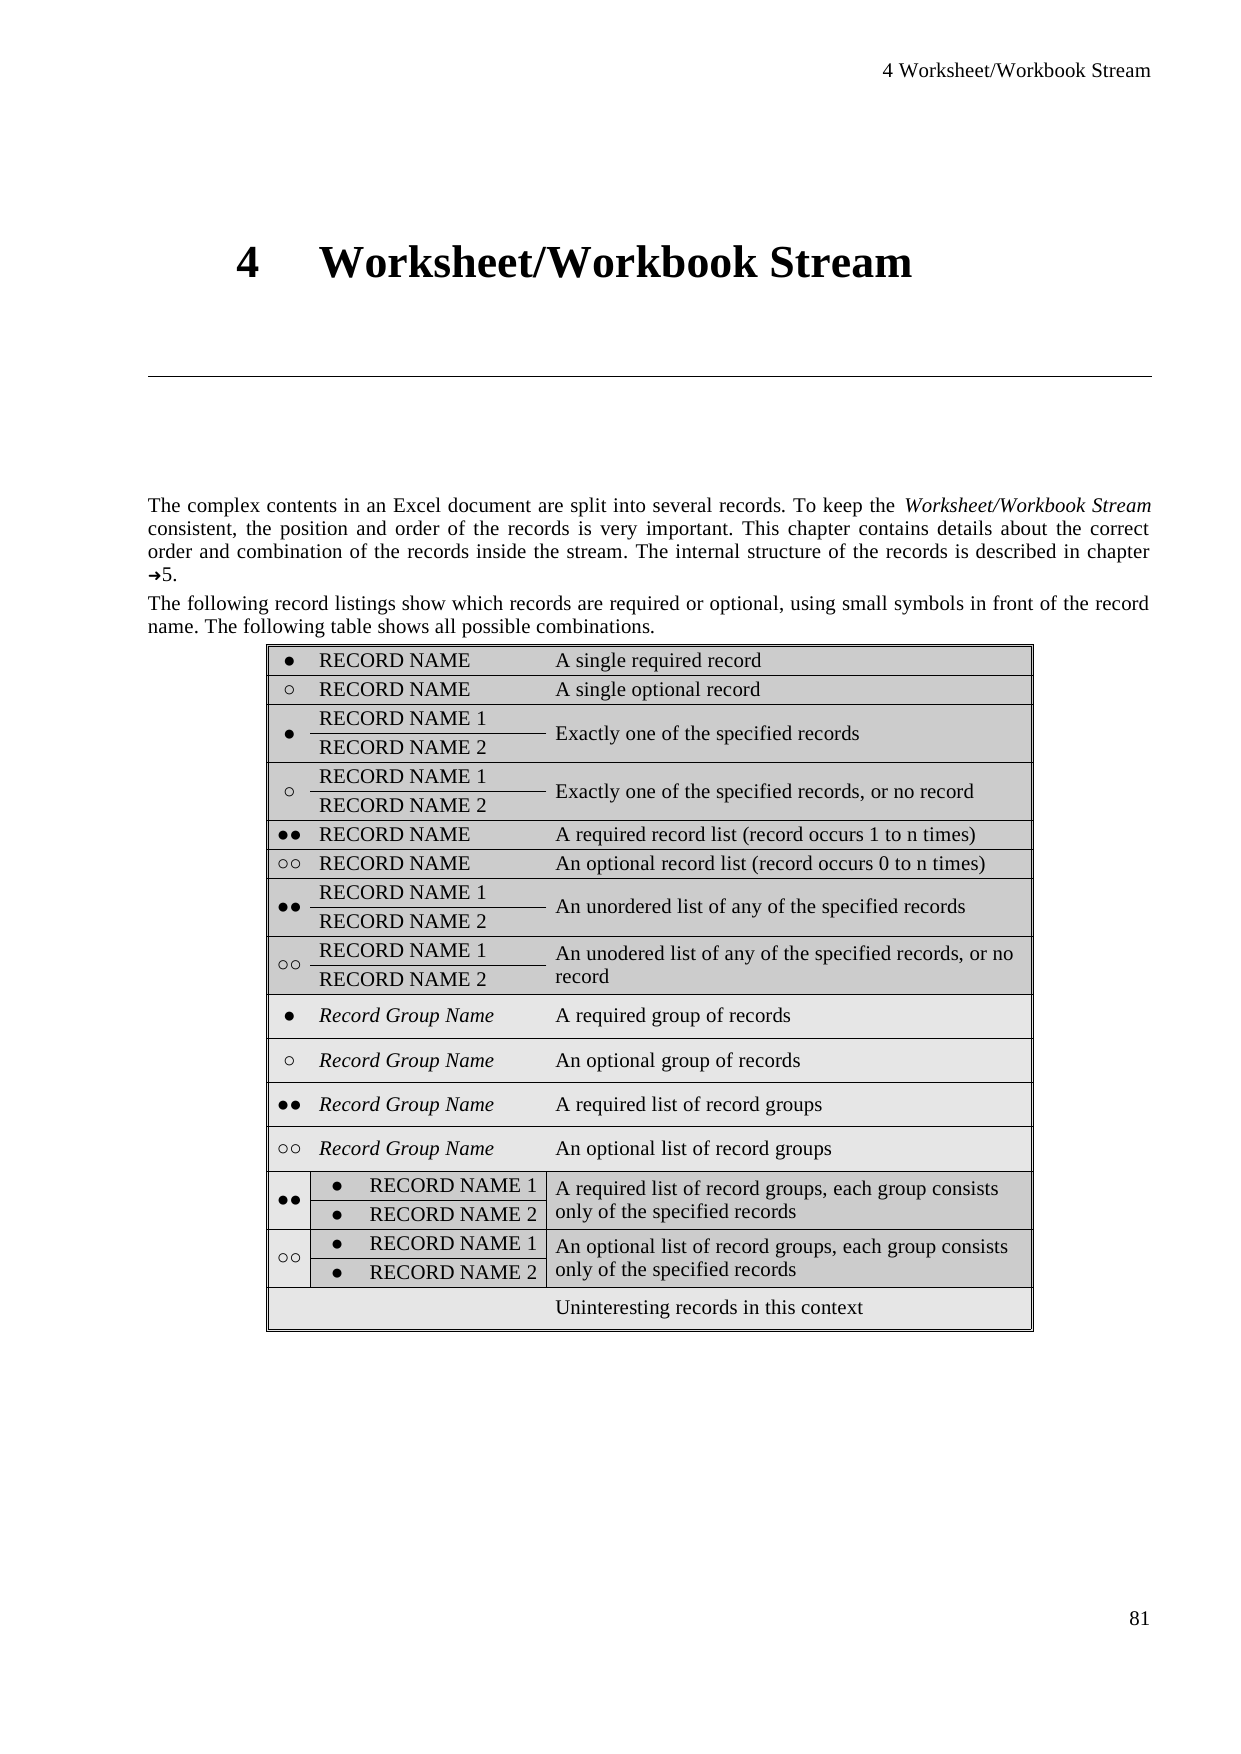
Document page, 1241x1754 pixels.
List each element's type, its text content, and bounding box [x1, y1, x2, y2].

table_cell An optional list of record groups, each group consists only of the specified records [547, 1230, 1031, 1287]
table_cell Record Group Name [310, 1083, 546, 1126]
table_cell ○○ [269, 1127, 310, 1171]
table_cell A required group of records [546, 995, 1031, 1038]
table_cell RECORD NAME 2 [310, 734, 546, 762]
table_header ● RECORD NAME 1 [311, 1230, 546, 1258]
table_header ● [269, 647, 310, 675]
table_cell [269, 1288, 310, 1329]
table_cell RECORD NAME [310, 821, 546, 849]
table_cell ○ [269, 763, 310, 820]
table_cell Exactly one of the specified records, or no record [546, 763, 1031, 820]
table_cell ● RECORD NAME 2 [311, 1201, 546, 1229]
table_header A single required record [546, 647, 1031, 675]
table_cell ○○ [269, 937, 310, 994]
table_cell An unodered list of any of the specified records, or no record [546, 937, 1031, 994]
table_header RECORD NAME 1 [310, 705, 546, 733]
table_cell ●● [269, 1172, 310, 1229]
table_header RECORD NAME [310, 647, 546, 675]
table_cell ○○ [269, 850, 310, 878]
table_cell RECORD NAME [310, 850, 546, 878]
table_cell Record Group Name [310, 995, 546, 1038]
table_cell ● [269, 995, 310, 1038]
table_cell An optional list of record groups [546, 1127, 1031, 1171]
table_header ● RECORD NAME 1 [311, 1172, 546, 1200]
table_cell RECORD NAME 2 [310, 908, 546, 936]
table_cell An optional group of records [546, 1039, 1031, 1082]
table_header RECORD NAME 1 [310, 937, 546, 965]
table_cell A required list of record groups [546, 1083, 1031, 1126]
table_cell A required record list (record occurs 1 to n times) [546, 821, 1031, 849]
table_cell Record Group Name [310, 1039, 546, 1082]
text The following record listings show which records are required or optional, using small symbols in front of the record name. The following table shows all possible combinations. [148, 592, 1152, 638]
table_cell ●● [269, 879, 310, 936]
table_cell A required list of record groups, each group consists only of the specified records [547, 1172, 1031, 1229]
table_cell ○○ [269, 1230, 310, 1287]
table_cell Exactly one of the specified records [546, 705, 1031, 762]
table_cell RECORD NAME 2 [310, 966, 546, 994]
table_cell RECORD NAME 2 [310, 792, 546, 820]
table_cell ●● [269, 821, 310, 849]
table_cell ○ [269, 676, 310, 704]
table_cell ○ [269, 1039, 310, 1082]
subtitle Worksheet/Workbook Stream [149, 149, 1152, 376]
table_cell ●● [269, 1083, 310, 1126]
table_header RECORD NAME 1 [310, 763, 546, 791]
table_cell An optional record list (record occurs 0 to n times) [546, 850, 1031, 878]
table_cell RECORD NAME [310, 676, 546, 704]
table_header RECORD NAME 1 [310, 879, 546, 907]
table_cell A single optional record [546, 676, 1031, 704]
table_cell ● [269, 705, 310, 762]
table_cell ● RECORD NAME 2 [311, 1259, 546, 1287]
table_cell An unordered list of any of the specified records [546, 879, 1031, 936]
table_cell Record Group Name [310, 1127, 546, 1171]
text The complex contents in an Excel document are split into several records. To keep the Worksheet/Workbook Stream consistent, the position and order of the records is very important. This chapter contains details about the correct order and combination of the records inside the stream. The internal structure of the records is described in chapter ➜5. [148, 494, 1152, 586]
table_cell [310, 1288, 546, 1329]
table_cell Uninteresting records in this context [546, 1288, 1031, 1329]
